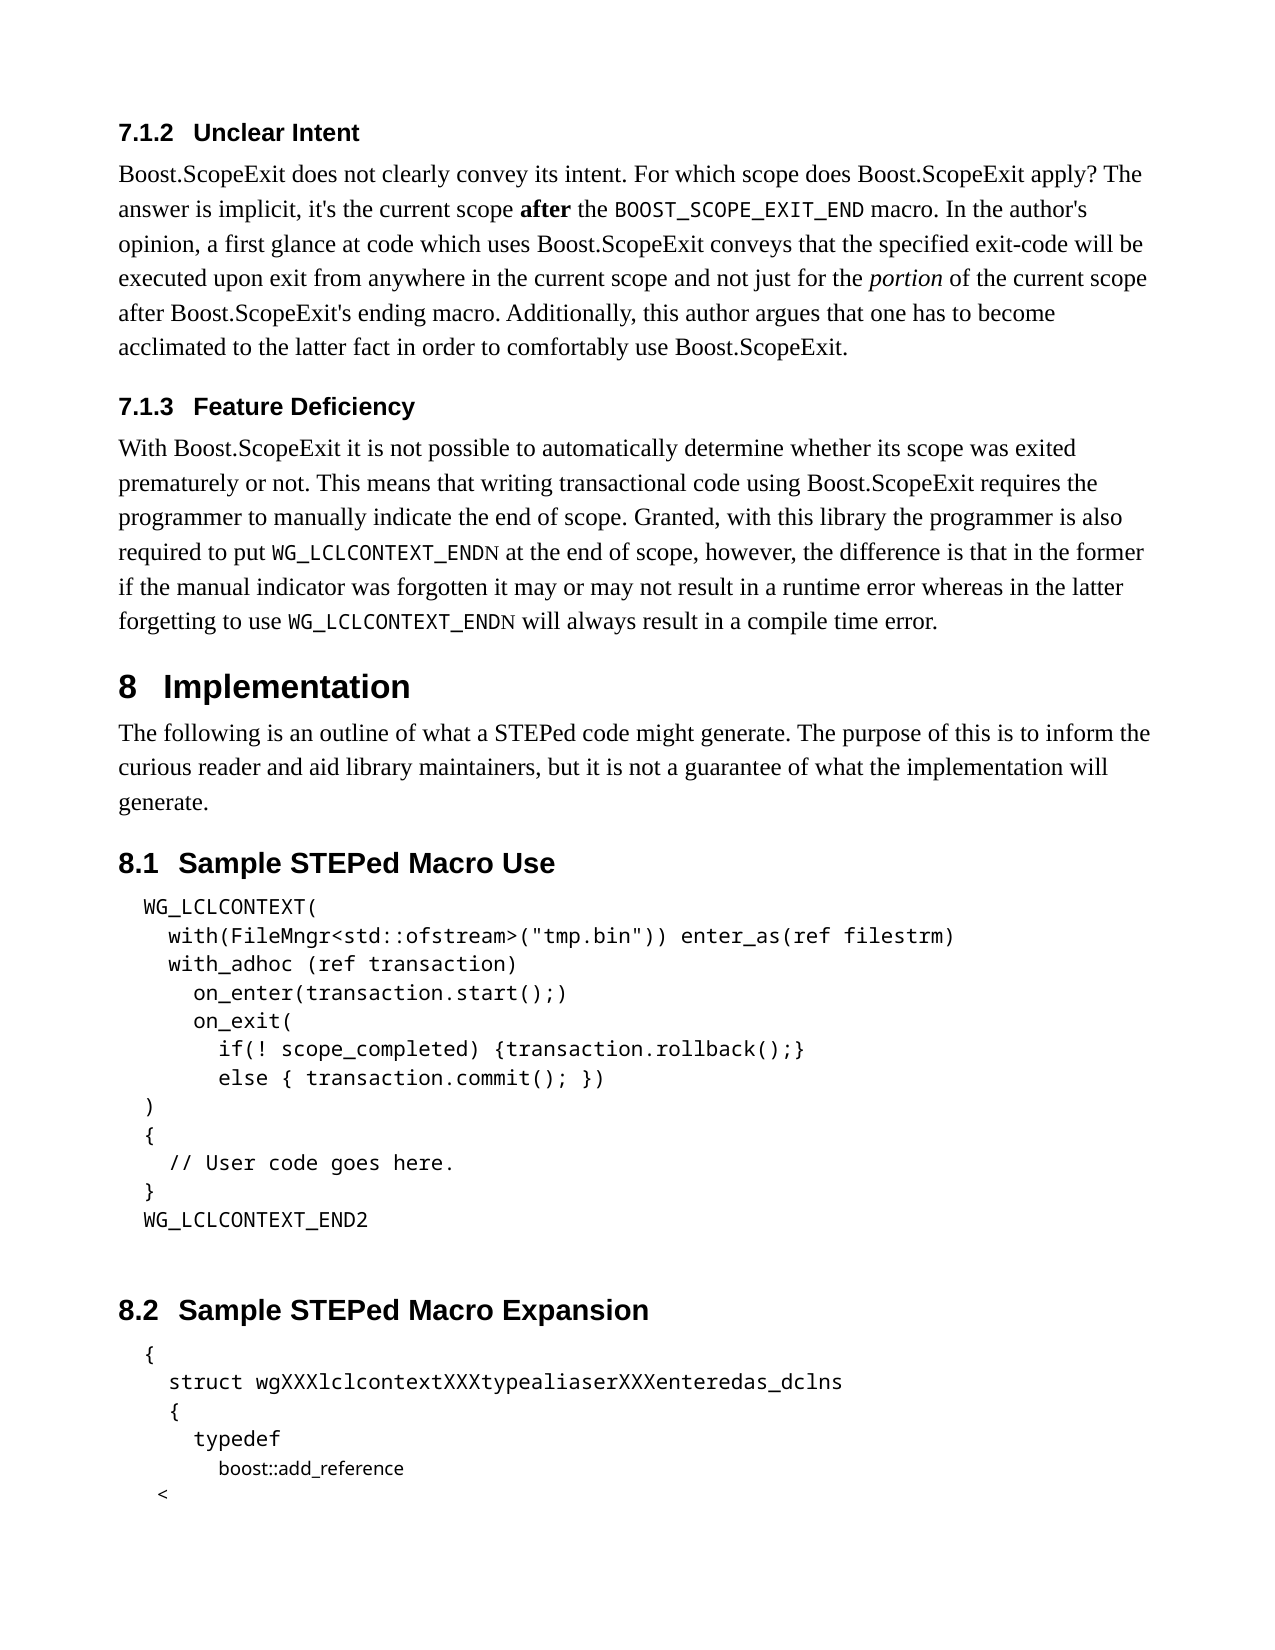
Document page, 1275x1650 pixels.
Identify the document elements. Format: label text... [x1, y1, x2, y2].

text < [118, 1481, 1157, 1507]
text with_adhoc (ref transaction) [118, 949, 1157, 978]
text WG_LCLCONTEXT_END2 [118, 1205, 1157, 1233]
text on_exit( [118, 1006, 1157, 1034]
text if(! scope_completed) {transaction.rollback();} [118, 1034, 1157, 1063]
text boost::add_reference [118, 1453, 1157, 1481]
text Boost.ScopeExit does not clearly convey its intent. For which scope does Boost.ScopeExit apply? The answer is implicit, it's the current scope after the BOOST_SCOPE_EXIT_END macro. In the author's opinion, a first glance at code which uses Boost.ScopeExit conveys that the specified exit-code will be executed upon exit from anywhere in the current scope and not just for the portion of the current scope after Boost.ScopeExit's ending macro. Additionally, this author argues that one has to become acclimated to the latter fact in order to comfortably use Boost.ScopeExit. [118, 159, 1157, 361]
text { [118, 1396, 1157, 1424]
subtitle Feature Deficiency [118, 392, 1157, 421]
subtitle Implementation [118, 667, 1157, 705]
text { [118, 1120, 1157, 1148]
text on_enter(transaction.start();) [118, 978, 1157, 1006]
text { [118, 1339, 1157, 1367]
text struct wgXXXlclcontextXXXtypealiaserXXXenteredas_dclns [118, 1367, 1157, 1396]
text else { transaction.commit(); }) [118, 1063, 1157, 1091]
text with(FileMngr<std::ofstream>("tmp.bin")) enter_as(ref filestrm) [118, 921, 1157, 949]
subtitle Sample STEPed Macro Expansion [118, 1293, 1157, 1327]
text The following is an outline of what a STEPed code might generate. The purpose of this is to inform the curious reader and aid library maintainers, but it is not a guarantee of what the implementation will generate. [118, 718, 1157, 816]
text typedef [118, 1424, 1157, 1453]
text ) [118, 1091, 1157, 1120]
text With Boost.ScopeExit it is not possible to automatically determine whether its scope was exited prematurely or not. This means that writing transactional code using Boost.ScopeExit requires the programmer to manually indicate the end of scope. Granted, with this library the programmer is also required to put WG_LCLCONTEXT_ENDN at the end of scope, however, the difference is that in the former if the manual indicator was forgotten it may or may not result in a runtime error whereas in the latter forgetting to use WG_LCLCONTEXT_ENDN will always result in a compile time error. [118, 433, 1157, 636]
subtitle Unclear Intent [118, 118, 1157, 147]
text } [118, 1177, 1157, 1205]
subtitle Sample STEPed Macro Use [118, 846, 1157, 880]
text // User code goes here. [118, 1148, 1157, 1177]
text WG_LCLCONTEXT( [118, 892, 1157, 921]
